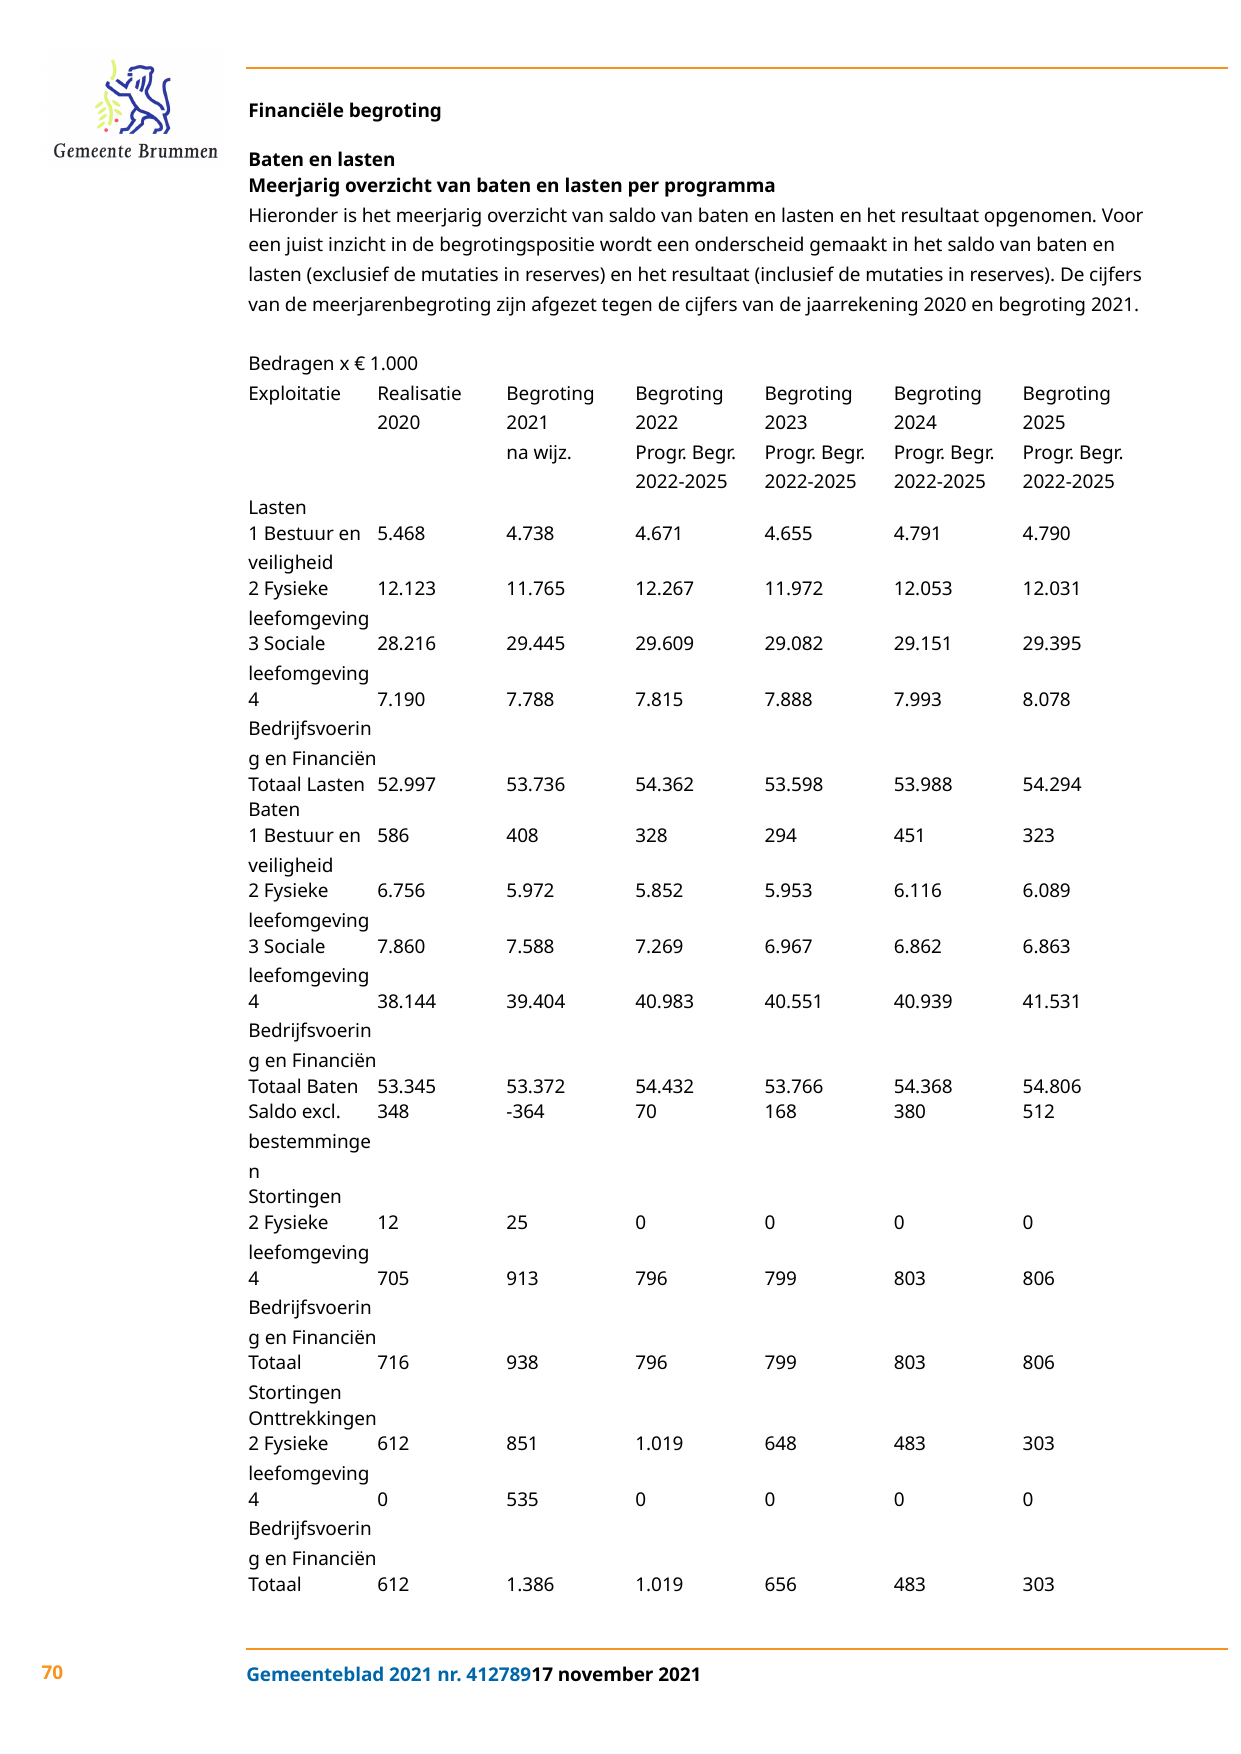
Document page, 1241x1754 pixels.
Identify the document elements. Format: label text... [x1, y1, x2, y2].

table_cell 54.362 [635, 771, 764, 796]
table_cell [635, 494, 764, 520]
table_cell [635, 796, 764, 822]
table_cell 53.598 [764, 771, 893, 796]
table_cell 5.972 [506, 878, 635, 933]
table_cell 25 [506, 1209, 635, 1265]
table_cell [1023, 1184, 1152, 1209]
table_cell 7.815 [635, 686, 764, 771]
table_cell [506, 1405, 635, 1431]
table_cell 7.993 [894, 686, 1022, 771]
text Meerjarig overzicht van baten en lasten per programma [248, 172, 1152, 198]
table_cell 4.671 [635, 520, 764, 575]
table_cell 11.765 [506, 575, 635, 631]
table_cell 5.468 [377, 520, 506, 575]
table_cell 656 [764, 1571, 893, 1597]
table_header Begroting 2022 Progr. Begr. 2022-2025 [635, 380, 764, 494]
table_cell 168 [764, 1099, 893, 1184]
table_cell 6.756 [377, 878, 506, 933]
table_header Realisatie 2020 [377, 380, 506, 494]
table_cell 12.267 [635, 575, 764, 631]
table_cell 796 [635, 1265, 764, 1349]
table_cell 803 [894, 1265, 1022, 1349]
table_cell 1.386 [506, 1571, 635, 1597]
text Financiële begroting [248, 95, 1152, 123]
text Baten en lasten [248, 144, 1152, 172]
table_cell 54.368 [894, 1073, 1022, 1099]
table_cell 705 [377, 1265, 506, 1349]
table_cell 512 [1023, 1099, 1152, 1184]
table_cell 4 Bedrijfsvoering en Financiën [248, 686, 377, 771]
table_cell 0 [377, 1486, 506, 1571]
table_cell 0 [894, 1486, 1022, 1571]
table_cell 7.888 [764, 686, 893, 771]
table_cell 0 [764, 1209, 893, 1265]
table_cell 29.082 [764, 631, 893, 686]
table_cell 1.019 [635, 1431, 764, 1486]
table_cell 0 [635, 1486, 764, 1571]
table_cell [377, 796, 506, 822]
table_cell 29.609 [635, 631, 764, 686]
table_cell [377, 1405, 506, 1431]
table_cell 3 Sociale leefomgeving [248, 933, 377, 988]
table_cell 6.116 [894, 878, 1022, 933]
table_cell 1.019 [635, 1571, 764, 1597]
table_cell 938 [506, 1350, 635, 1405]
table_cell 303 [1023, 1431, 1152, 1486]
table_cell 323 [1023, 822, 1152, 877]
table_cell 11.972 [764, 575, 893, 631]
table_header Exploitatie [248, 380, 377, 494]
table_cell 483 [894, 1431, 1022, 1486]
text Bedragen x € 1.000 [248, 350, 1152, 376]
table_cell [894, 1405, 1022, 1431]
table_cell 52.997 [377, 771, 506, 796]
table_cell 6.863 [1023, 933, 1152, 988]
table_cell 6.967 [764, 933, 893, 988]
table_cell 7.860 [377, 933, 506, 988]
table_cell 451 [894, 822, 1022, 877]
table_cell 0 [894, 1209, 1022, 1265]
table_cell 4.738 [506, 520, 635, 575]
table_cell 408 [506, 822, 635, 877]
table_cell [506, 1184, 635, 1209]
table_cell 806 [1023, 1350, 1152, 1405]
table_cell 328 [635, 822, 764, 877]
table_cell [635, 1184, 764, 1209]
table_cell 803 [894, 1350, 1022, 1405]
table_cell [764, 1405, 893, 1431]
table_cell 7.588 [506, 933, 635, 988]
table_cell [506, 494, 635, 520]
table_cell [1023, 494, 1152, 520]
table_header Begroting 2021 na wijz. [506, 380, 635, 494]
table_cell 303 [1023, 1571, 1152, 1597]
table_cell 28.216 [377, 631, 506, 686]
table_cell Stortingen [248, 1184, 377, 1209]
table_cell 54.294 [1023, 771, 1152, 796]
table_cell 7.269 [635, 933, 764, 988]
table_cell 2 Fysieke leefomgeving [248, 575, 377, 631]
table_cell 6.089 [1023, 878, 1152, 933]
table_cell 716 [377, 1350, 506, 1405]
table_cell 12.053 [894, 575, 1022, 631]
table_cell -364 [506, 1099, 635, 1184]
table_cell 483 [894, 1571, 1022, 1597]
table_cell 796 [635, 1350, 764, 1405]
text Hieronder is het meerjarig overzicht van saldo van baten en lasten en het resultaat opgenomen. Voor een juist inzicht in de begrotingspositie wordt een onderscheid gemaakt in het saldo van baten en lasten (exclusief de mutaties in reserves) en het resultaat (inclusief de mutaties in reserves). De cijfers van de meerjarenbegroting zijn afgezet tegen de cijfers van de jaarrekening 2020 en begroting 2021. [248, 202, 1152, 317]
table_cell 53.766 [764, 1073, 893, 1099]
table_cell 40.939 [894, 988, 1022, 1073]
table_cell 29.445 [506, 631, 635, 686]
table_cell 40.983 [635, 988, 764, 1073]
table_cell [1023, 796, 1152, 822]
table_cell 70 [635, 1099, 764, 1184]
table_cell 851 [506, 1431, 635, 1486]
table_cell 2 Fysieke leefomgeving [248, 878, 377, 933]
table_cell 5.852 [635, 878, 764, 933]
table_cell 12.031 [1023, 575, 1152, 631]
table_cell [1023, 1405, 1152, 1431]
table_cell Lasten [248, 494, 377, 520]
table_cell 12 [377, 1209, 506, 1265]
table_cell Totaal Baten [248, 1073, 377, 1099]
table_cell [764, 1184, 893, 1209]
table_cell Baten [248, 796, 377, 822]
table_cell 40.551 [764, 988, 893, 1073]
table_header Begroting 2024 Progr. Begr. 2022-2025 [894, 380, 1022, 494]
table_cell 612 [377, 1571, 506, 1597]
table_cell 535 [506, 1486, 635, 1571]
table_cell 586 [377, 822, 506, 877]
table_cell 4.655 [764, 520, 893, 575]
table_cell [894, 796, 1022, 822]
table_cell [894, 494, 1022, 520]
table_cell 8.078 [1023, 686, 1152, 771]
table_cell 913 [506, 1265, 635, 1349]
table_cell Totaal [248, 1571, 377, 1597]
table_cell 4 Bedrijfsvoering en Financiën [248, 1486, 377, 1571]
table_cell 799 [764, 1265, 893, 1349]
table_cell 38.144 [377, 988, 506, 1073]
table_cell 4.790 [1023, 520, 1152, 575]
table_cell 0 [764, 1486, 893, 1571]
table_cell 4 Bedrijfsvoering en Financiën [248, 988, 377, 1073]
picture [41, 47, 231, 172]
table_cell 53.372 [506, 1073, 635, 1099]
table_cell 799 [764, 1350, 893, 1405]
table_cell 3 Sociale leefomgeving [248, 631, 377, 686]
table_cell 294 [764, 822, 893, 877]
table_cell 648 [764, 1431, 893, 1486]
table_cell 4.791 [894, 520, 1022, 575]
table_cell [377, 1184, 506, 1209]
table_cell Onttrekkingen [248, 1405, 377, 1431]
table_cell 29.395 [1023, 631, 1152, 686]
table_cell 0 [635, 1209, 764, 1265]
table_cell 1 Bestuur en veiligheid [248, 520, 377, 575]
table_cell [506, 796, 635, 822]
table_cell Totaal Lasten [248, 771, 377, 796]
table_cell 0 [1023, 1486, 1152, 1571]
table_cell [764, 796, 893, 822]
table_cell 54.432 [635, 1073, 764, 1099]
table_cell 12.123 [377, 575, 506, 631]
table_cell 41.531 [1023, 988, 1152, 1073]
table_cell 1 Bestuur en veiligheid [248, 822, 377, 877]
table_cell 4 Bedrijfsvoering en Financiën [248, 1265, 377, 1349]
table_cell Saldo excl. bestemmingen [248, 1099, 377, 1184]
table_cell 53.736 [506, 771, 635, 796]
table_cell 2 Fysieke leefomgeving [248, 1209, 377, 1265]
table_cell 5.953 [764, 878, 893, 933]
table_cell 0 [1023, 1209, 1152, 1265]
table_cell [377, 494, 506, 520]
table_cell 7.788 [506, 686, 635, 771]
table_cell 53.988 [894, 771, 1022, 796]
table_cell 54.806 [1023, 1073, 1152, 1099]
table_header Begroting 2025 Progr. Begr. 2022-2025 [1023, 380, 1152, 494]
table_cell 2 Fysieke leefomgeving [248, 1431, 377, 1486]
table_cell 53.345 [377, 1073, 506, 1099]
table_cell [764, 494, 893, 520]
table_cell 380 [894, 1099, 1022, 1184]
table_cell [894, 1184, 1022, 1209]
table_cell 39.404 [506, 988, 635, 1073]
table_header Begroting 2023 Progr. Begr. 2022-2025 [764, 380, 893, 494]
table_cell [635, 1405, 764, 1431]
table_cell 806 [1023, 1265, 1152, 1349]
table_cell 6.862 [894, 933, 1022, 988]
table_cell 29.151 [894, 631, 1022, 686]
table_cell Totaal Stortingen [248, 1350, 377, 1405]
table_cell 348 [377, 1099, 506, 1184]
table_cell 7.190 [377, 686, 506, 771]
table_cell 612 [377, 1431, 506, 1486]
